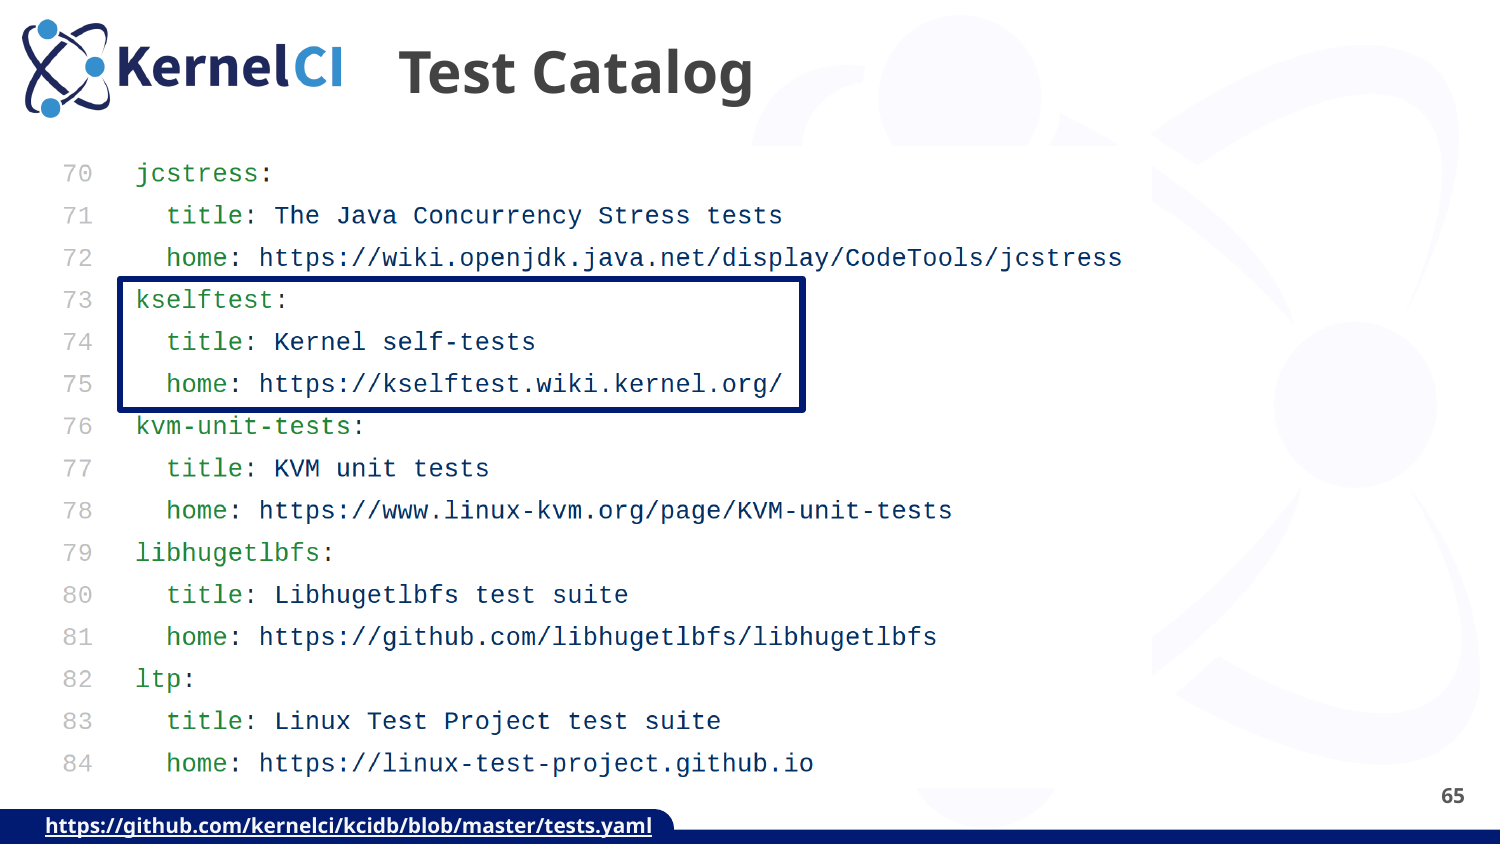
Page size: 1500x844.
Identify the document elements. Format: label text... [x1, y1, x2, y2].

picture [38, 15, 1480, 828]
picture [22, 19, 341, 118]
slide_number [1389, 764, 1480, 830]
text_box https://github.com/kernelci/kcidb/blob/master/tests.yaml [0, 809, 674, 844]
title Test Catalog [383, 23, 1455, 117]
